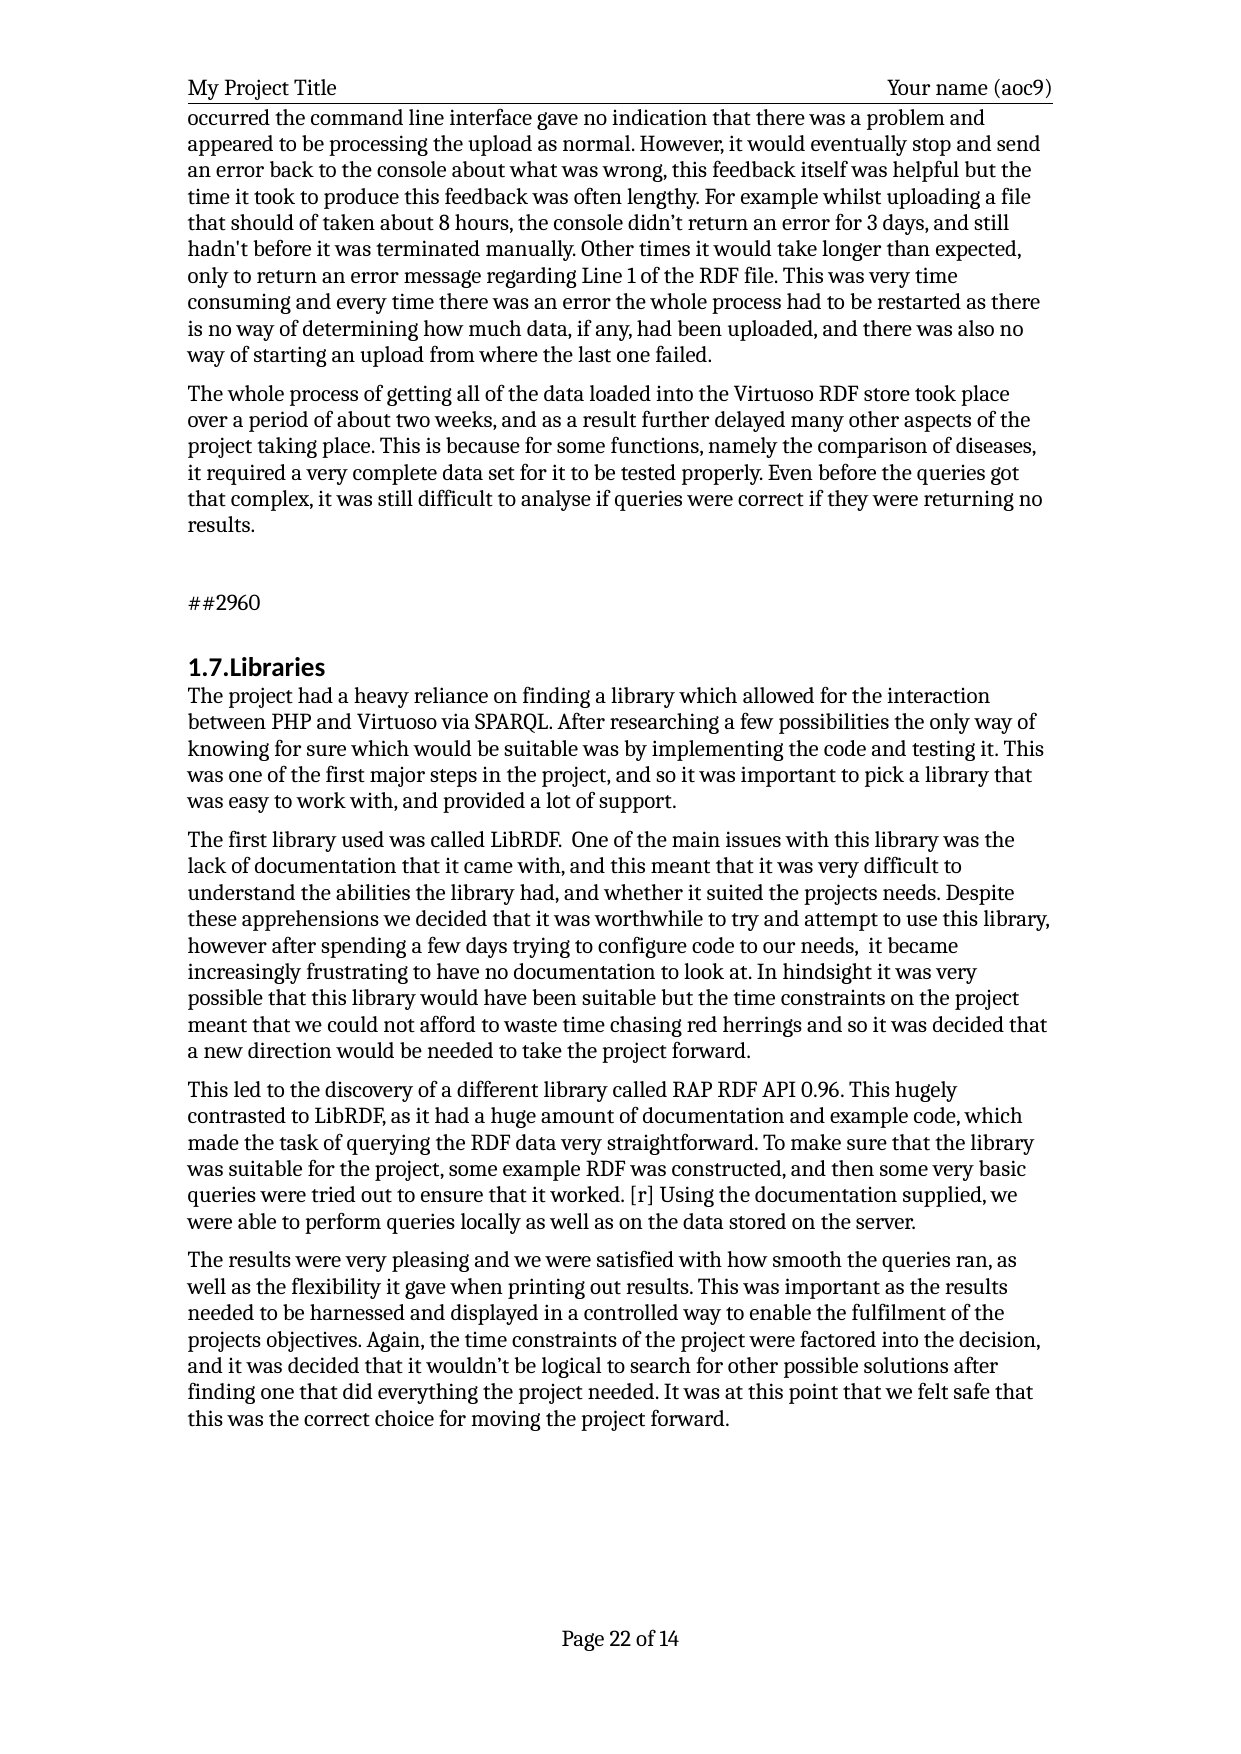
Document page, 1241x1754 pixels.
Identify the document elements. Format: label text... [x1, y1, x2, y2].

subtitle Libraries [187, 650, 1053, 683]
text The results were very pleasing and we were satisfied with how smooth the queries ran, as well as the flexibility it gave when printing out results. This was important as the results needed to be harnessed and displayed in a controlled way to enable the fulfilment of the projects objectives. Again, the time constraints of the project were factored into the decision, and it was decided that it wouldn’t be logical to search for other possible solutions after finding one that did everything the project needed. It was at this point that we felt safe that this was the correct choice for moving the project forward. [187, 1247, 1053, 1432]
text ##2960 [187, 590, 1053, 616]
text This led to the discovery of a different library called RAP RDF API 0.96. This hugely contrasted to LibRDF, as it had a huge amount of documentation and example code, which made the task of querying the RDF data very straightforward. To make sure that the library was suitable for the project, some example RDF was constructed, and then some very basic queries were tried out to ensure that it worked. [r] Using the documentation supplied, we were able to perform queries locally as well as on the data stored on the server. [187, 1077, 1053, 1235]
text occurred the command line interface gave no indication that there was a problem and appeared to be processing the upload as normal. However, it would eventually stop and send an error back to the console about what was wrong, this feedback itself was helpful but the time it took to produce this feedback was often lengthy. For example whilst uploading a file that should of taken about 8 hours, the console didn’t return an error for 3 days, and still hadn't before it was terminated manually. Other times it would take longer than expected, only to return an error message regarding Line 1 of the RDF file. This was very time consuming and every time there was an error the whole process had to be restarted as there is no way of determining how much data, if any, had been uploaded, and there was also no way of starting an upload from where the last one failed. [187, 104, 1053, 368]
text The project had a heavy reliance on finding a library which allowed for the interaction between PHP and Virtuoso via SPARQL. After researching a few possibilities the only way of knowing for sure which would be suitable was by implementing the code and testing it. This was one of the first major steps in the project, and so it was important to pick a library that was easy to work with, and provided a lot of support. [187, 683, 1053, 814]
text The whole process of getting all of the data loaded into the Virtuoso RDF store took place over a period of about two weeks, and as a result further delayed many other aspects of the project taking place. This is because for some functions, namely the comparison of diseases, it required a very complete data set for it to be tested properly. Even before the queries got that complex, it was still difficult to analyse if queries were correct if they were returning no results. [187, 381, 1053, 539]
text The first library used was called LibRDF. One of the main issues with this library was the lack of documentation that it came with, and this meant that it was very difficult to understand the abilities the library had, and whether it suited the projects needs. Despite these apprehensions we decided that it was worthwhile to try and attempt to use this library, however after spending a few days trying to configure code to our needs, it became increasingly frustrating to have no documentation to look at. In hindsight it was very possible that this library would have been suitable but the time constraints on the project meant that we could not afford to waste time chasing red herrings and so it was decided that a new direction would be needed to take the project forward. [187, 827, 1053, 1064]
